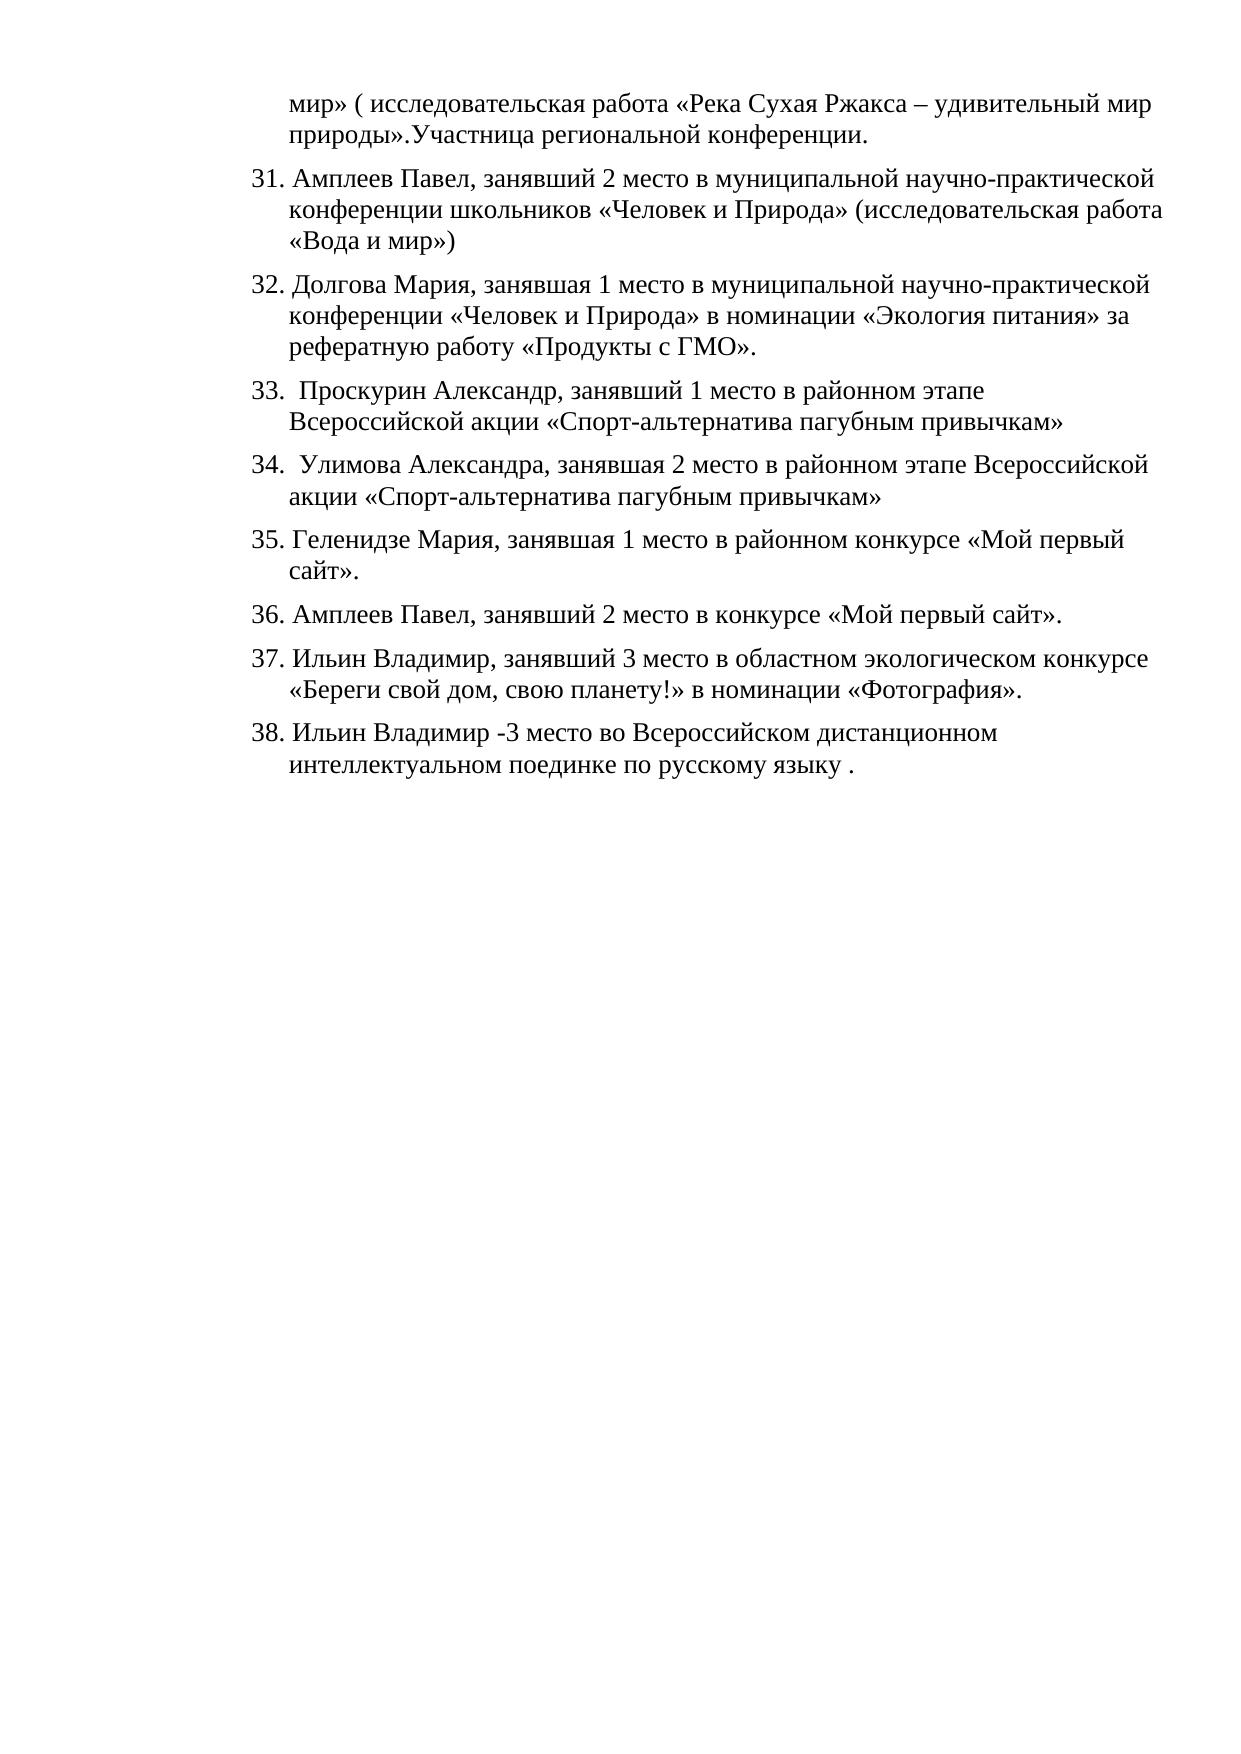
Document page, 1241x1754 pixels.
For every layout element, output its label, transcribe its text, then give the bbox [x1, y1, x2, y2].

text 31. Амплеев Павел, занявший 2 место в муниципальной научно-практической конференции школьников «Человек и Природа» (исследовательская работа «Вода и мир») [251, 162, 1166, 255]
text мир» ( исследовательская работа «Река Сухая Ржакса – удивительный мир природы».Участница региональной конференции. [251, 87, 1166, 149]
text 34. Улимова Александра, занявшая 2 место в районном этапе Всероссийской акции «Спорт-альтернатива пагубным привычкам» [251, 448, 1166, 511]
text 37. Ильин Владимир, занявший 3 место в областном экологическом конкурсе «Береги свой дом, свою планету!» в номинации «Фотография». [251, 642, 1166, 704]
text 33. Проскурин Александр, занявший 1 место в районном этапе Всероссийской акции «Спорт-альтернатива пагубным привычкам» [251, 374, 1166, 436]
text 36. Амплеев Павел, занявший 2 место в конкурсе «Мой первый сайт». [251, 598, 1166, 629]
text 32. Долгова Мария, занявшая 1 место в муниципальной научно-практической конференции «Человек и Природа» в номинации «Экология питания» за рефератную работу «Продукты с ГМО». [251, 268, 1166, 361]
text 38. Ильин Владимир -3 место во Всероссийском дистанционном интеллектуальном поединке по русскому языку . [251, 717, 1166, 779]
text 35. Геленидзе Мария, занявшая 1 место в районном конкурсе «Мой первый сайт». [251, 523, 1166, 586]
